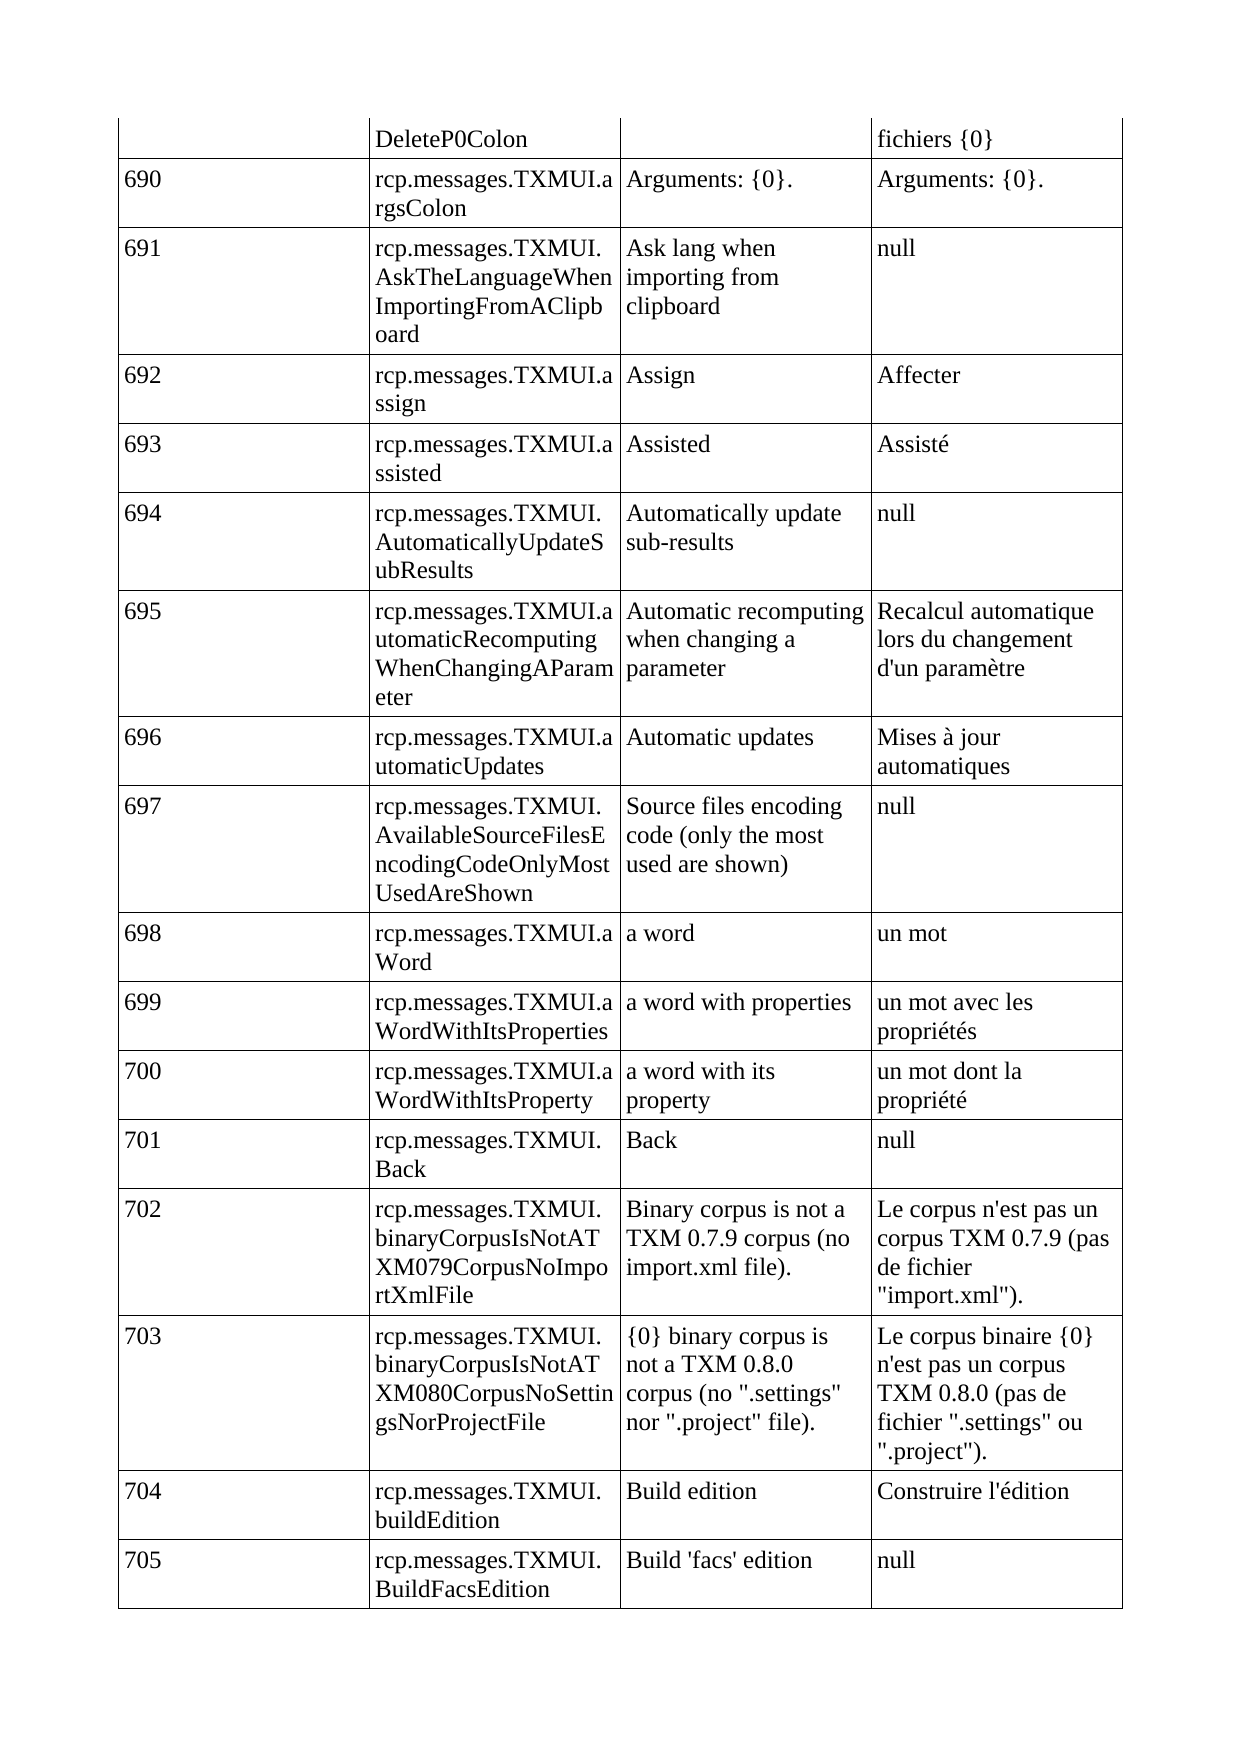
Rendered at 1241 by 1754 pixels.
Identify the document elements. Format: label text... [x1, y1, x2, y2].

table_cell 695 [119, 591, 369, 716]
table_cell Assisted [621, 424, 871, 492]
table_cell Assisté [872, 424, 1122, 492]
table_cell 697 [119, 786, 369, 912]
table_cell a word [621, 913, 871, 981]
table_cell Le corpus binaire {0} n'est pas un corpus TXM 0.8.0 (pas de fichier ".settings" ou ".project"). [872, 1316, 1122, 1470]
table_cell a word with properties [621, 982, 871, 1050]
table_cell 698 [119, 913, 369, 981]
table_cell a word with its property [621, 1051, 871, 1119]
table_cell rcp.messages.TXMUI.AutomaticallyUpdateSubResults [370, 493, 620, 590]
table_cell 701 [119, 1120, 369, 1188]
table_cell Automatically update sub-results [621, 493, 871, 590]
table_cell Back [621, 1120, 871, 1188]
table_cell rcp.messages.TXMUI.automaticRecomputingWhenChangingAParameter [370, 591, 620, 716]
table_cell Recalcul automatique lors du changement d'un paramètre [872, 591, 1122, 716]
table_cell 694 [119, 493, 369, 590]
table_cell 704 [119, 1471, 369, 1539]
table_cell rcp.messages.TXMUI.assign [370, 355, 620, 423]
table_cell rcp.messages.TXMUI.AskTheLanguageWhenImportingFromAClipboard [370, 228, 620, 354]
table_cell Ask lang when importing from clipboard [621, 228, 871, 354]
table_cell null [872, 228, 1122, 354]
table_cell rcp.messages.TXMUI.aWord [370, 913, 620, 981]
table_cell Build 'facs' edition [621, 1540, 871, 1608]
table_cell Affecter [872, 355, 1122, 423]
table_cell rcp.messages.TXMUI.buildEdition [370, 1471, 620, 1539]
table_cell rcp.messages.TXMUI.binaryCorpusIsNotATXM080CorpusNoSettingsNorProjectFile [370, 1316, 620, 1470]
table_cell rcp.messages.TXMUI.assisted [370, 424, 620, 492]
table_cell rcp.messages.TXMUI.AvailableSourceFilesEncodingCodeOnlyMostUsedAreShown [370, 786, 620, 912]
table_cell rcp.messages.TXMUI.aWordWithItsProperties [370, 982, 620, 1050]
table_cell Assign [621, 355, 871, 423]
table_cell Build edition [621, 1471, 871, 1539]
table_cell Le corpus n'est pas un corpus TXM 0.7.9 (pas de fichier "import.xml"). [872, 1189, 1122, 1315]
table_cell un mot dont la propriété [872, 1051, 1122, 1119]
table_cell Automatic recomputing when changing a parameter [621, 591, 871, 716]
table_cell 692 [119, 355, 369, 423]
table_cell [621, 118, 871, 158]
table_cell null [872, 1540, 1122, 1608]
table_cell [119, 118, 369, 158]
table_cell Binary corpus is not a TXM 0.7.9 corpus (no import.xml file). [621, 1189, 871, 1315]
table_cell 690 [119, 159, 369, 227]
table_cell DeleteP0Colon [370, 118, 620, 158]
table_cell rcp.messages.TXMUI.automaticUpdates [370, 717, 620, 785]
table_cell 700 [119, 1051, 369, 1119]
table_cell 691 [119, 228, 369, 354]
table_cell rcp.messages.TXMUI.aWordWithItsProperty [370, 1051, 620, 1119]
table_cell Construire l'édition [872, 1471, 1122, 1539]
table_cell fichiers {0} [872, 118, 1122, 158]
table_cell rcp.messages.TXMUI.argsColon [370, 159, 620, 227]
table_cell 702 [119, 1189, 369, 1315]
table_cell Arguments: {0}. [872, 159, 1122, 227]
table_cell null [872, 493, 1122, 590]
table_cell Automatic updates [621, 717, 871, 785]
table_cell Mises à jour automatiques [872, 717, 1122, 785]
table_cell Arguments: {0}. [621, 159, 871, 227]
table_cell 693 [119, 424, 369, 492]
table_cell Source files encoding code (only the most used are shown) [621, 786, 871, 912]
table_cell null [872, 786, 1122, 912]
table_cell 705 [119, 1540, 369, 1608]
table_cell rcp.messages.TXMUI.Back [370, 1120, 620, 1188]
table_cell 699 [119, 982, 369, 1050]
table_cell un mot [872, 913, 1122, 981]
table_cell 696 [119, 717, 369, 785]
table_cell rcp.messages.TXMUI.BuildFacsEdition [370, 1540, 620, 1608]
table_cell {0} binary corpus is not a TXM 0.8.0 corpus (no ".settings" nor ".project" file). [621, 1316, 871, 1470]
table_cell 703 [119, 1316, 369, 1470]
table_cell null [872, 1120, 1122, 1188]
table_cell un mot avec les propriétés [872, 982, 1122, 1050]
table_cell rcp.messages.TXMUI.binaryCorpusIsNotATXM079CorpusNoImportXmlFile [370, 1189, 620, 1315]
